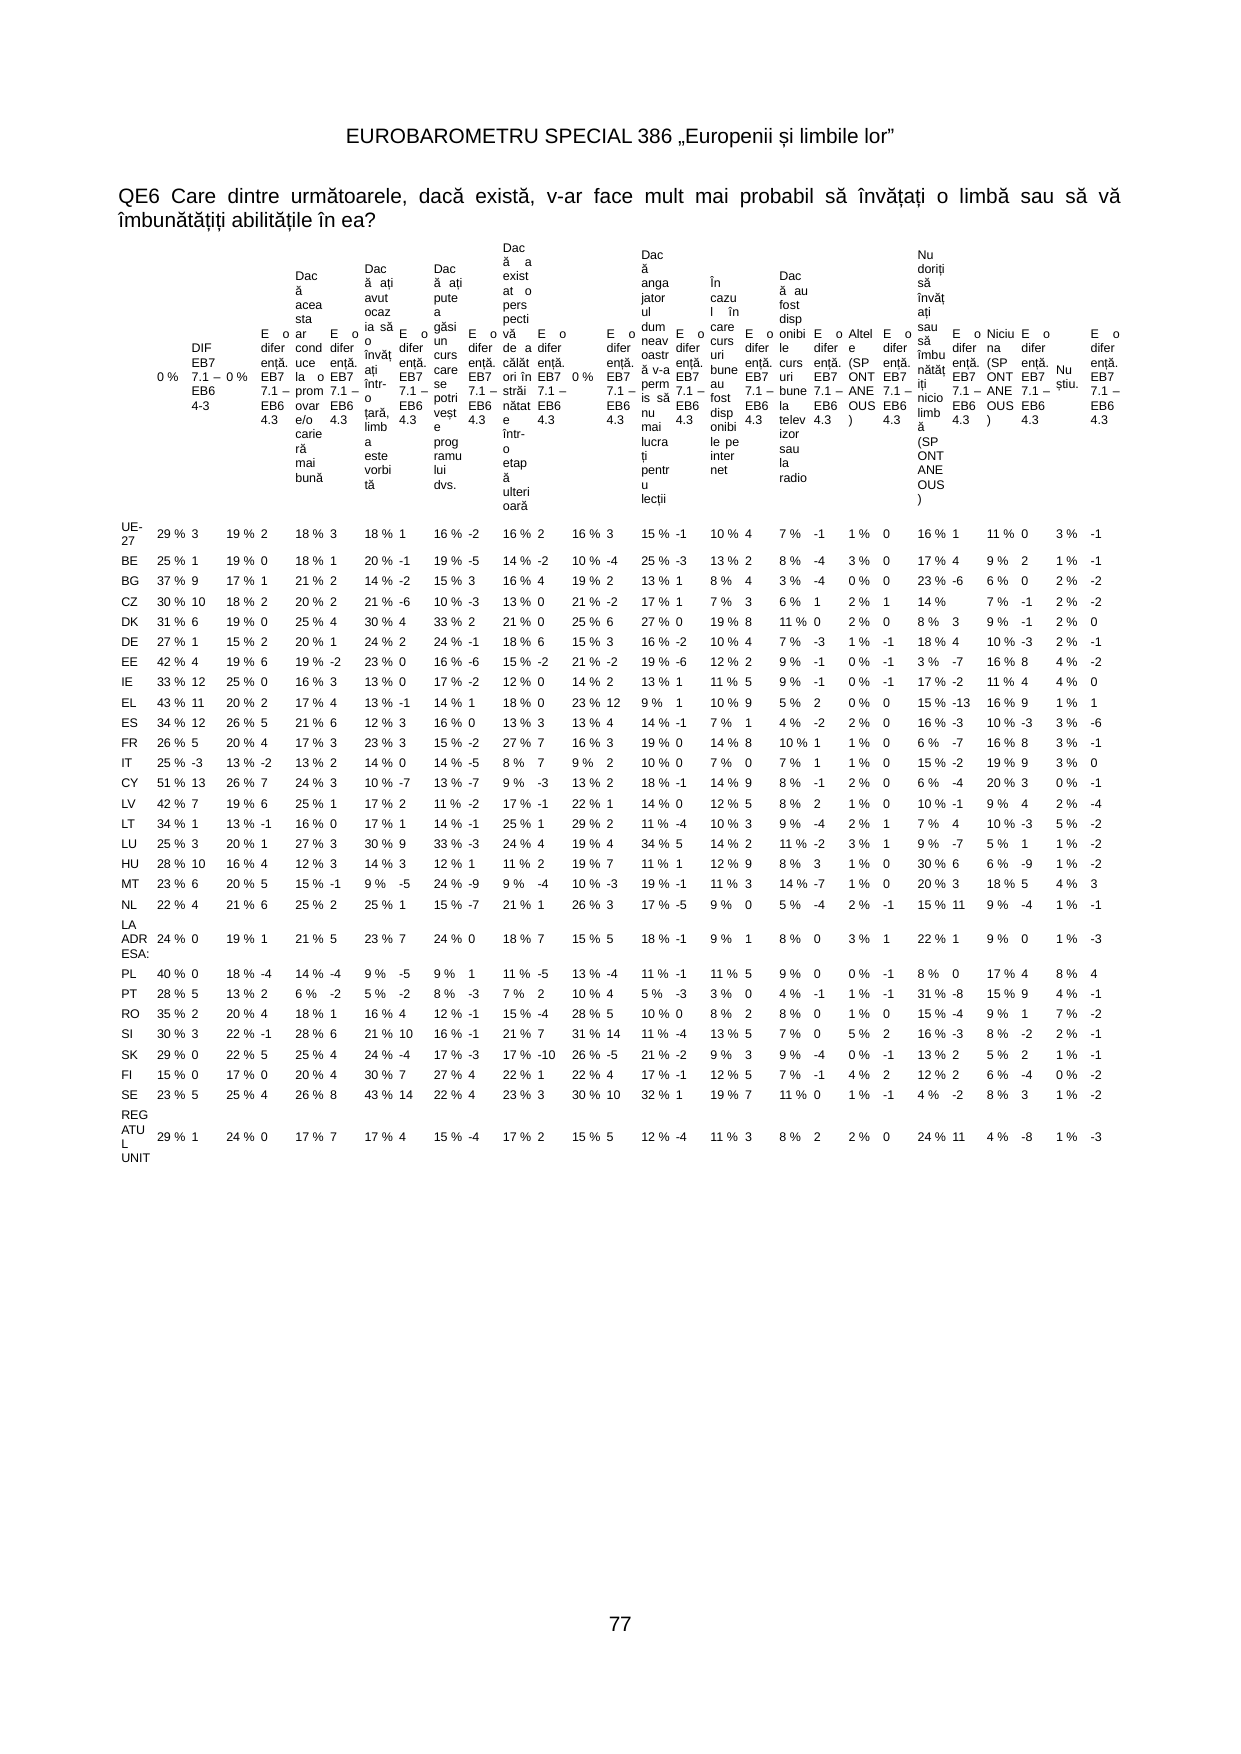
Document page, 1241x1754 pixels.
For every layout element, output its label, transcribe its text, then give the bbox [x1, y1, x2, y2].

table_cell —3 [1088, 915, 1122, 963]
table_cell 10 [396, 1024, 431, 1044]
table_cell 0 [1088, 753, 1122, 773]
table_cell 5 % [638, 984, 673, 1004]
table_cell 16 % [984, 652, 1018, 672]
table_cell 3 % [1053, 516, 1087, 551]
table_cell 3 [189, 516, 223, 551]
table_cell —3 [465, 984, 500, 1004]
table_cell 9 [742, 773, 776, 793]
table_cell 2 % [1053, 793, 1087, 813]
table_cell —7 [811, 874, 845, 894]
table_cell —1 [949, 793, 984, 813]
table_cell 25 % [154, 551, 188, 571]
table_cell 0 [742, 753, 776, 773]
table_cell 2 [396, 632, 431, 652]
table_cell ES [118, 713, 154, 733]
table_header E o diferență. EB77.1 – EB64.3 [327, 237, 361, 516]
table_cell 22 % [154, 894, 188, 914]
table_cell 37 % [154, 571, 188, 591]
table_cell 2 [327, 571, 361, 591]
table_cell 3 [1088, 874, 1122, 894]
table_cell —2 [1088, 1085, 1122, 1105]
table_cell 3 % [915, 652, 949, 672]
table_cell 14 % [707, 733, 742, 753]
table_cell 14 % [361, 571, 396, 591]
table_cell 13 % [569, 773, 603, 793]
table_cell 18 % [915, 632, 949, 652]
table_cell —1 [673, 1065, 707, 1085]
table_cell 4 [604, 984, 638, 1004]
table_cell 0 [880, 854, 914, 874]
table_cell 3 [396, 733, 431, 753]
table_cell 21 % [223, 894, 258, 914]
table_cell 23 % [361, 915, 396, 963]
table_cell —1 [673, 773, 707, 793]
table_cell —1 [1018, 591, 1053, 611]
table_cell —1 [1018, 611, 1053, 632]
table_cell 16 % [431, 1024, 465, 1044]
table_cell 29 % [154, 1105, 188, 1168]
table_cell 3 [327, 516, 361, 551]
table_cell 2 [327, 591, 361, 611]
table_cell 5 [604, 1004, 638, 1024]
table_cell 16 % [500, 516, 534, 551]
table_cell 12 % [707, 652, 742, 672]
table_cell 7 [534, 753, 569, 773]
table_cell —4 [673, 1024, 707, 1044]
table_cell 19 % [984, 753, 1018, 773]
table_cell 4 % [776, 984, 811, 1004]
table_cell —1 [880, 984, 914, 1004]
table_cell 1 % [845, 854, 880, 874]
table_cell 5 % [361, 984, 396, 1004]
table_header Dacă angajatorul dumneavoastră v-a permis să nu mai lucrați pentru lecții [638, 237, 673, 516]
table_cell 12 % [431, 1004, 465, 1024]
table_cell 11 % [431, 793, 465, 813]
table_cell —2 [465, 672, 500, 692]
table_cell 2 [465, 611, 500, 632]
table_cell 7 % [1053, 1004, 1087, 1024]
table_cell 4 [396, 1105, 431, 1168]
table_cell 12 [604, 692, 638, 712]
table_cell 0 [811, 915, 845, 963]
table_cell 0 [189, 964, 223, 984]
table_cell 28 % [292, 1024, 327, 1044]
table_cell 11 % [707, 672, 742, 692]
table_cell CZ [118, 591, 154, 611]
table_cell 0 [742, 894, 776, 914]
table_cell 4 [465, 1065, 500, 1085]
table_header [118, 237, 154, 516]
table_cell 34 % [154, 713, 188, 733]
table_cell 2 [258, 632, 292, 652]
table_cell 33 % [431, 611, 465, 632]
table_cell 22 % [569, 1065, 603, 1085]
table_cell 8 % [776, 551, 811, 571]
table_cell 13 % [361, 672, 396, 692]
table_cell 6 % [915, 773, 949, 793]
table_cell 20 % [361, 551, 396, 571]
table_cell FR [118, 733, 154, 753]
table_cell 4 % [845, 1065, 880, 1085]
table_cell —3 [465, 834, 500, 854]
table_cell 13 % [223, 814, 258, 834]
table_cell 1 % [1053, 894, 1087, 914]
table_cell —1 [673, 915, 707, 963]
table_cell —1 [1088, 773, 1122, 793]
table_cell 15 % [154, 1065, 188, 1085]
table_cell 3 [1018, 1085, 1053, 1105]
table_cell 9 % [984, 894, 1018, 914]
table_cell 1 % [845, 516, 880, 551]
table_cell 12 % [707, 1065, 742, 1085]
table_cell 9 % [984, 611, 1018, 632]
table_cell 28 % [569, 1004, 603, 1024]
table_cell 10 % [638, 1004, 673, 1024]
table_cell 18 % [223, 964, 258, 984]
table_cell —2 [1088, 814, 1122, 834]
table_cell 24 % [292, 773, 327, 793]
table_cell 6 [258, 652, 292, 672]
table_cell 11 % [776, 834, 811, 854]
table_header E o diferență. EB77.1 – EB64.3 [673, 237, 707, 516]
table_cell 17 % [915, 672, 949, 692]
table_cell 3 [742, 1105, 776, 1168]
table_cell —4 [811, 1044, 845, 1064]
table_cell 4 [949, 551, 984, 571]
table_cell SI [118, 1024, 154, 1044]
table_cell 22 % [431, 1085, 465, 1105]
table_cell 15 % [915, 894, 949, 914]
table_cell 0 [880, 733, 914, 753]
table_cell 17 % [361, 793, 396, 813]
table_cell PL [118, 964, 154, 984]
table_header Dacă ați avut ocazia să o învățați într-o țară, limba este vorbită [361, 237, 396, 516]
table_cell 15 % [915, 1004, 949, 1024]
table_cell 5 [604, 1105, 638, 1168]
table_cell 4 % [1053, 874, 1087, 894]
table_cell 1 [742, 713, 776, 733]
table_cell 7 [396, 915, 431, 963]
table_cell 3 [604, 894, 638, 914]
table_cell 10 % [707, 632, 742, 652]
table_cell 4 [396, 1004, 431, 1024]
table_cell 5 % [984, 1044, 1018, 1064]
table_cell 17 % [915, 551, 949, 571]
table_cell 0 [189, 1044, 223, 1064]
table_cell 2 [396, 793, 431, 813]
table_header E o diferență. EB77.1 – EB64.3 [880, 237, 914, 516]
table_cell LA ADRESA: [118, 915, 154, 963]
table_cell 1 [811, 591, 845, 611]
table_cell —3 [465, 1044, 500, 1064]
table_cell 6 [258, 793, 292, 813]
table_cell 12 [189, 713, 223, 733]
table_cell 11 % [500, 854, 534, 874]
table_cell 4 [1088, 964, 1122, 984]
table_cell 9 [742, 692, 776, 712]
table_cell 6 [327, 713, 361, 733]
table_cell —7 [949, 652, 984, 672]
table_cell —2 [811, 834, 845, 854]
table_cell 1 % [1053, 692, 1087, 712]
table_cell 21 % [500, 1024, 534, 1044]
table_cell 6 % [292, 984, 327, 1004]
table_cell IT [118, 753, 154, 773]
table_cell 25 % [569, 611, 603, 632]
table_cell 0 [880, 874, 914, 894]
table_cell 16 % [569, 516, 603, 551]
table_cell 4 [189, 894, 223, 914]
table_cell 18 % [292, 551, 327, 571]
table_cell 16 % [984, 692, 1018, 712]
table_cell 9 % [984, 1004, 1018, 1024]
table_cell 24 % [223, 1105, 258, 1168]
table_cell 5 [189, 733, 223, 753]
table_cell 3 % [845, 915, 880, 963]
table_cell 34 % [638, 834, 673, 854]
table_cell 4 [327, 1044, 361, 1064]
table_cell 2 [189, 1004, 223, 1024]
table_cell 8 % [984, 1085, 1018, 1105]
table_cell 5 % [776, 692, 811, 712]
table_cell 16 % [431, 652, 465, 672]
table_cell 30 % [361, 1065, 396, 1085]
table_cell 10 % [569, 984, 603, 1004]
table_cell 9 [1018, 692, 1053, 712]
table_cell 21 % [569, 591, 603, 611]
table_cell 10 % [707, 516, 742, 551]
table_cell 1 [673, 692, 707, 712]
table_cell 9 % [776, 814, 811, 834]
table_cell —3 [673, 551, 707, 571]
table_cell 9 % [776, 1044, 811, 1064]
table_cell 12 % [638, 1105, 673, 1168]
table_cell 18 % [292, 1004, 327, 1024]
table_cell —1 [673, 713, 707, 733]
table_cell —1 [811, 773, 845, 793]
table_cell 8 [742, 611, 776, 632]
table_cell 9 % [776, 652, 811, 672]
table_cell 19 % [707, 1085, 742, 1105]
table_cell 42 % [154, 652, 188, 672]
table_cell 15 % [292, 874, 327, 894]
table_cell 1 [327, 551, 361, 571]
table_cell 7 [742, 1085, 776, 1105]
table_cell 18 % [361, 516, 396, 551]
table_cell —7 [465, 773, 500, 793]
table_cell 9 % [984, 793, 1018, 813]
table_header E o diferență. EB77.1 – EB64.3 [258, 237, 292, 516]
table_cell —4 [604, 964, 638, 984]
table_header Niciuna (SPONTANEOUS) [984, 237, 1018, 516]
table_cell 11 % [776, 1085, 811, 1105]
table_cell 25 % [500, 814, 534, 834]
table_cell 15 % [431, 571, 465, 591]
table_cell 51 % [154, 773, 188, 793]
table_cell 0 [189, 1065, 223, 1085]
table_cell 28 % [154, 854, 188, 874]
table_cell 3 [742, 591, 776, 611]
table_cell 23 % [154, 874, 188, 894]
table_cell 22 % [223, 1024, 258, 1044]
table_cell 1 [258, 915, 292, 963]
table_cell FI [118, 1065, 154, 1085]
table_cell 17 % [984, 964, 1018, 984]
table_cell 0 [1018, 516, 1053, 551]
table_cell 12 % [431, 854, 465, 874]
table_cell 4 [534, 834, 569, 854]
table_cell 6 % [915, 733, 949, 753]
table_cell —2 [534, 551, 569, 571]
table_cell 8 % [915, 611, 949, 632]
table_cell 0 [673, 1004, 707, 1024]
table_cell 20 % [915, 874, 949, 894]
table_cell 0 [534, 611, 569, 632]
table_cell 20 % [292, 1065, 327, 1085]
table_cell —1 [258, 1024, 292, 1044]
table_cell 4 % [1053, 984, 1087, 1004]
table_header E o diferență. EB77.1 – EB64.3 [811, 237, 845, 516]
table_cell 1 [880, 814, 914, 834]
table_cell —4 [258, 964, 292, 984]
table_cell 9 % [431, 964, 465, 984]
table_cell 5 [742, 1024, 776, 1044]
table_cell —2 [604, 652, 638, 672]
table_cell —1 [880, 672, 914, 692]
table_cell CY [118, 773, 154, 793]
table_cell 20 % [223, 1004, 258, 1024]
table_cell 15 % [569, 915, 603, 963]
table_cell 2 % [845, 591, 880, 611]
table_cell 9 [742, 854, 776, 874]
table_cell —4 [811, 551, 845, 571]
table_cell —6 [396, 591, 431, 611]
table_cell 17 % [431, 672, 465, 692]
table_cell 31 % [154, 611, 188, 632]
table_cell 8 % [776, 854, 811, 874]
table_cell 24 % [431, 632, 465, 652]
table_cell 22 % [915, 915, 949, 963]
table_cell IE [118, 672, 154, 692]
table_cell 16 % [292, 814, 327, 834]
table_cell 16 % [984, 733, 1018, 753]
table_cell 8 % [984, 1024, 1018, 1044]
table_cell 3 % [1053, 713, 1087, 733]
table_cell —1 [1088, 632, 1122, 652]
table_cell 6 [258, 894, 292, 914]
table_cell 2 % [845, 611, 880, 632]
table_cell 0 [880, 1004, 914, 1024]
table_cell LT [118, 814, 154, 834]
table_cell 22 % [500, 1065, 534, 1085]
table_cell 0 [880, 713, 914, 733]
table_cell —1 [673, 516, 707, 551]
table_cell 7 % [707, 753, 742, 773]
table_cell 10 % [984, 713, 1018, 733]
table_cell —2 [327, 652, 361, 672]
table_cell 7 % [776, 516, 811, 551]
table_cell 2 % [1053, 611, 1087, 632]
table_cell 9 % [776, 672, 811, 692]
table_cell —2 [396, 984, 431, 1004]
table_cell 18 % [500, 632, 534, 652]
table_cell 24 % [431, 874, 465, 894]
table_cell 4 % [1053, 652, 1087, 672]
table_cell 1 [189, 1105, 223, 1168]
table_cell 0 [880, 753, 914, 773]
table_cell —1 [673, 874, 707, 894]
table_cell —2 [949, 1085, 984, 1105]
table_cell —8 [949, 984, 984, 1004]
table_cell 8 [1018, 652, 1053, 672]
table_cell 29 % [154, 1044, 188, 1064]
table_cell 0 [258, 1065, 292, 1085]
table_cell 26 % [223, 713, 258, 733]
table_cell 18 % [223, 591, 258, 611]
table_cell 18 % [500, 915, 534, 963]
table_cell 2 [534, 854, 569, 874]
table_cell 5 % [776, 894, 811, 914]
table_cell 1 [811, 733, 845, 753]
table_cell 1 [465, 964, 500, 984]
table_cell HU [118, 854, 154, 874]
table_header E o diferență. EB77.1 – EB64.3 [534, 237, 569, 516]
table_cell 6 [189, 874, 223, 894]
table_cell 26 % [223, 773, 258, 793]
table_cell 0 [880, 1105, 914, 1168]
table_cell 2 % [1053, 632, 1087, 652]
table_cell 15 % [431, 1105, 465, 1168]
table_cell 2 [880, 1065, 914, 1085]
table_cell 0 [465, 713, 500, 733]
table_cell 0 [465, 915, 500, 963]
table_cell —4 [949, 1004, 984, 1024]
table_cell 13 % [915, 1044, 949, 1064]
table_cell 1 [189, 632, 223, 652]
table_cell 9 % [707, 1044, 742, 1064]
table_cell 0 [258, 672, 292, 692]
table_cell 26 % [569, 1044, 603, 1064]
table_cell 4 [604, 1065, 638, 1085]
table_cell —1 [327, 874, 361, 894]
table_cell 10 % [984, 814, 1018, 834]
table_cell 2 [742, 1004, 776, 1024]
table_cell 0 [673, 793, 707, 813]
table_cell 4 % [984, 1105, 1018, 1168]
table_cell 7 [327, 1105, 361, 1168]
table_cell 12 % [707, 854, 742, 874]
table_cell 23 % [361, 652, 396, 672]
table_cell —5 [534, 964, 569, 984]
table_cell —1 [258, 814, 292, 834]
table_cell 19 % [223, 915, 258, 963]
table_cell 15 % [569, 632, 603, 652]
table_cell 7 [534, 733, 569, 753]
table_cell 2 [258, 984, 292, 1004]
table_cell 1 % [845, 984, 880, 1004]
table_cell 0 [880, 571, 914, 591]
table_cell 6 [327, 1024, 361, 1044]
table_cell 4 [1018, 793, 1053, 813]
table_cell 4 [465, 1085, 500, 1105]
table_cell 0 % [845, 1044, 880, 1064]
table_header E o diferență. EB77.1 – EB64.3 [1018, 237, 1053, 516]
table_cell —3 [1088, 1105, 1122, 1168]
table_cell 0 [327, 814, 361, 834]
table_cell 13 % [361, 692, 396, 712]
table_cell 5 % [1053, 814, 1087, 834]
table_cell 15 % [638, 516, 673, 551]
table_cell 33 % [154, 672, 188, 692]
table_cell 24 % [154, 915, 188, 963]
table_cell —7 [949, 834, 984, 854]
table_cell 16 % [915, 713, 949, 733]
table_cell 7 % [776, 1065, 811, 1085]
table_cell 7 % [984, 591, 1018, 611]
table_cell 4 [258, 854, 292, 874]
table_cell 20 % [984, 773, 1018, 793]
table_header E o diferență. EB77.1 – EB64.3 [949, 237, 984, 516]
table_cell 7 [534, 1024, 569, 1044]
table_cell 14 [604, 1024, 638, 1044]
table_cell —1 [1088, 1024, 1122, 1044]
table_cell 16 % [223, 854, 258, 874]
table_cell 13 [189, 773, 223, 793]
table_cell 24 % [361, 632, 396, 652]
table_cell 3 [604, 733, 638, 753]
table_cell —3 [1018, 713, 1053, 733]
table_cell 25 % [223, 672, 258, 692]
table_cell 18 % [638, 915, 673, 963]
table_cell 7 [396, 1065, 431, 1085]
table_cell 19 % [223, 611, 258, 632]
table_cell 2 [811, 692, 845, 712]
table_cell —5 [465, 551, 500, 571]
table_cell 3 [1018, 773, 1053, 793]
table_cell MT [118, 874, 154, 894]
table_cell 13 % [707, 551, 742, 571]
table_cell 1 [880, 591, 914, 611]
table_cell 2 [949, 1065, 984, 1085]
table_cell NL [118, 894, 154, 914]
table_cell 9 % [915, 834, 949, 854]
table_cell 10 % [707, 692, 742, 712]
table_cell 15 % [500, 1004, 534, 1024]
table_cell 0 [534, 672, 569, 692]
table_cell 9 [1018, 984, 1053, 1004]
table_cell 3 [534, 1085, 569, 1105]
table_cell 25 % [292, 611, 327, 632]
table_cell 19 % [292, 652, 327, 672]
table_cell 13 % [569, 964, 603, 984]
table_cell 0 [949, 964, 984, 984]
table_cell 1 % [1053, 1044, 1087, 1064]
table_cell 7 % [776, 1024, 811, 1044]
table_cell 18 % [984, 874, 1018, 894]
table_cell 8 % [776, 1105, 811, 1168]
table_cell 2 [327, 894, 361, 914]
table_cell 8 % [707, 1004, 742, 1024]
table_cell —1 [1088, 1044, 1122, 1064]
table_cell —1 [1088, 984, 1122, 1004]
table_cell 31 % [915, 984, 949, 1004]
table_cell 1 [327, 632, 361, 652]
table_cell 27 % [500, 733, 534, 753]
table_cell —5 [465, 753, 500, 773]
table_cell 7 [534, 915, 569, 963]
table_cell 14 % [431, 753, 465, 773]
table_cell 26 % [154, 733, 188, 753]
table_cell 11 [949, 1105, 984, 1168]
table_cell 5 [604, 915, 638, 963]
table_cell 5 [258, 874, 292, 894]
table_cell 30 % [154, 1024, 188, 1044]
table_cell 3 [465, 571, 500, 591]
table_cell 13 % [569, 713, 603, 733]
table_cell —4 [465, 1105, 500, 1168]
table_cell —10 [534, 1044, 569, 1064]
table_cell 1 % [845, 1085, 880, 1105]
table_cell 0 % [1053, 1065, 1087, 1085]
table_cell 20 % [223, 834, 258, 854]
table_cell 17 % [223, 1065, 258, 1085]
table_cell 17 % [292, 1105, 327, 1168]
table_cell —2 [673, 1044, 707, 1064]
table_cell 1 [396, 894, 431, 914]
table_cell 2 [604, 773, 638, 793]
table_cell 10 % [569, 874, 603, 894]
table_cell 0 [258, 611, 292, 632]
table_cell 4 [327, 611, 361, 632]
table_header E o diferență. EB77.1 – EB64.3 [465, 237, 500, 516]
table_cell —1 [673, 964, 707, 984]
table_cell —5 [673, 894, 707, 914]
table_cell —3 [534, 773, 569, 793]
table_cell EE [118, 652, 154, 672]
table_cell 10 % [915, 793, 949, 813]
table_cell 20 % [223, 733, 258, 753]
table_cell 1 [465, 854, 500, 874]
table_cell 5 % [845, 1024, 880, 1044]
table_cell 19 % [638, 874, 673, 894]
table_cell 1 [880, 915, 914, 963]
table_cell 29 % [569, 814, 603, 834]
table_cell 2 [949, 1044, 984, 1064]
table_cell 7 % [707, 713, 742, 733]
table_cell 10 % [638, 753, 673, 773]
table_cell 5 [189, 1085, 223, 1105]
table_cell 1 [258, 834, 292, 854]
table_cell 3 [327, 733, 361, 753]
table_cell 21 % [361, 591, 396, 611]
table_cell —1 [811, 672, 845, 692]
table_cell —2 [534, 652, 569, 672]
table_cell 8 % [1053, 964, 1087, 984]
table_cell —1 [880, 894, 914, 914]
table_cell 7 [258, 773, 292, 793]
table_cell 1 % [1053, 834, 1087, 854]
table_cell 11 % [707, 1105, 742, 1168]
table_cell 26 % [569, 894, 603, 914]
table_cell 11 % [707, 874, 742, 894]
table_cell 17 % [361, 1105, 396, 1168]
table_cell 10 % [707, 814, 742, 834]
table_cell 5 [258, 1044, 292, 1064]
table_cell 3 [327, 854, 361, 874]
table_cell 19 % [569, 834, 603, 854]
table_cell 4 [1018, 672, 1053, 692]
table_cell 26 % [292, 1085, 327, 1105]
table_cell —3 [949, 1024, 984, 1044]
table_cell 1 [465, 692, 500, 712]
table_cell 1 [258, 571, 292, 591]
table_cell SE [118, 1085, 154, 1105]
table_cell UE-27 [118, 516, 154, 551]
table_cell 8 [327, 1085, 361, 1105]
table_header 0 % [223, 237, 258, 516]
table_cell 4 [534, 571, 569, 591]
table_header 0 % [569, 237, 603, 516]
table_cell 1 [949, 915, 984, 963]
table_cell 0 [880, 692, 914, 712]
table_cell 1 [673, 571, 707, 591]
table_cell 0 [742, 984, 776, 1004]
table_cell 24 % [500, 834, 534, 854]
table_cell 1 % [1053, 915, 1087, 963]
table_cell 20 % [223, 874, 258, 894]
table_cell 1 [534, 894, 569, 914]
table_cell 7 % [776, 753, 811, 773]
table_cell 32 % [638, 1085, 673, 1105]
table_cell [949, 591, 984, 611]
table_cell 11 [189, 692, 223, 712]
table_cell 14 % [431, 814, 465, 834]
table_cell 0 [673, 611, 707, 632]
table_cell 9 % [500, 874, 534, 894]
table_cell 1 [880, 834, 914, 854]
table_cell 1 [604, 793, 638, 813]
table_cell RO [118, 1004, 154, 1024]
table_cell 4 [327, 692, 361, 712]
table_cell 11 % [707, 964, 742, 984]
table_cell —4 [673, 814, 707, 834]
table_cell 2 [742, 652, 776, 672]
table_cell 8 % [707, 571, 742, 591]
table_cell 14 % [500, 551, 534, 571]
table_cell 0 [811, 964, 845, 984]
table_cell 21 % [500, 894, 534, 914]
table_cell 5 % [984, 834, 1018, 854]
table_cell 1 [673, 1085, 707, 1105]
table_cell 0 [673, 753, 707, 773]
table_cell 25 % [292, 894, 327, 914]
table_cell 21 % [569, 652, 603, 672]
table_cell —4 [1018, 894, 1053, 914]
table_cell 19 % [707, 611, 742, 632]
table_cell 14 % [638, 793, 673, 813]
table_cell —1 [465, 632, 500, 652]
table_cell 4 % [915, 1085, 949, 1105]
table_cell 3 % [845, 551, 880, 571]
table_cell 25 % [292, 1044, 327, 1064]
table_cell 2 % [1053, 591, 1087, 611]
table_cell 5 [742, 793, 776, 813]
table_cell 15 % [431, 733, 465, 753]
table_cell 2 [258, 692, 292, 712]
table_cell 10 % [569, 551, 603, 571]
table_cell 14 % [707, 834, 742, 854]
table_cell 14 % [915, 591, 949, 611]
table_cell 0 [396, 753, 431, 773]
table_cell —6 [673, 652, 707, 672]
table_cell 6 % [776, 591, 811, 611]
table_cell 14 % [707, 773, 742, 793]
table_cell 15 % [500, 652, 534, 672]
table_cell 3 [327, 773, 361, 793]
table_cell 10 % [984, 632, 1018, 652]
table_cell 1 [396, 516, 431, 551]
table_cell 9 % [707, 894, 742, 914]
table_cell 3 [604, 516, 638, 551]
table_cell —4 [604, 551, 638, 571]
table_cell 1 [327, 793, 361, 813]
table_cell —4 [396, 1044, 431, 1064]
table_cell 21 % [361, 1024, 396, 1044]
table_cell 4 % [1053, 672, 1087, 692]
table_cell —2 [949, 672, 984, 692]
table_cell 2 % [845, 713, 880, 733]
table_cell 1 [949, 516, 984, 551]
table_cell 1 [396, 814, 431, 834]
table_cell 1 [811, 753, 845, 773]
table_cell —1 [880, 1044, 914, 1064]
table_cell 9 [1018, 753, 1053, 773]
table_cell 0 [880, 773, 914, 793]
table_cell 23 % [154, 1085, 188, 1105]
table_cell 0 [811, 1085, 845, 1105]
table_cell 0 [1018, 915, 1053, 963]
table_cell 21 % [292, 571, 327, 591]
table_cell 1 % [1053, 551, 1087, 571]
table_cell —4 [1088, 793, 1122, 813]
table_cell 0 % [845, 964, 880, 984]
table_cell 2 [1018, 1044, 1053, 1064]
table_cell 17 % [638, 591, 673, 611]
table_cell 1 % [1053, 1085, 1087, 1105]
table_cell 5 [258, 713, 292, 733]
table_cell 13 % [223, 984, 258, 1004]
table_cell 11 % [638, 964, 673, 984]
table_cell 5 [189, 984, 223, 1004]
table_cell 18 % [292, 516, 327, 551]
table_cell 17 % [292, 692, 327, 712]
table_cell —2 [1018, 1024, 1053, 1044]
table_cell —1 [880, 632, 914, 652]
table_cell —1 [1088, 516, 1122, 551]
table_cell 2 [258, 591, 292, 611]
table_cell 13 % [638, 672, 673, 692]
table_cell 6 [604, 611, 638, 632]
table_cell 13 % [431, 773, 465, 793]
table_cell —2 [673, 632, 707, 652]
table_cell 16 % [915, 516, 949, 551]
table_cell 16 % [431, 713, 465, 733]
table_cell 13 % [707, 1024, 742, 1044]
table_cell 30 % [361, 834, 396, 854]
table_cell 0 [811, 1004, 845, 1024]
table_cell 9 [189, 571, 223, 591]
table_cell 17 % [638, 1065, 673, 1085]
table_cell 11 [949, 894, 984, 914]
table_cell 5 [742, 964, 776, 984]
table_cell 9 % [361, 874, 396, 894]
table_cell 18 % [638, 773, 673, 793]
table_header E o diferență. EB77.1 – EB64.3 [742, 237, 776, 516]
table_cell 14 % [431, 692, 465, 712]
table_cell 11 % [638, 1024, 673, 1044]
table_cell 8 [1018, 733, 1053, 753]
table_cell 24 % [915, 1105, 949, 1168]
table_cell 4 [949, 632, 984, 652]
table_cell 2 [811, 793, 845, 813]
table_cell 30 % [915, 854, 949, 874]
table_cell 0 [1088, 672, 1122, 692]
table_cell 14 % [292, 964, 327, 984]
table_cell —5 [396, 874, 431, 894]
table_cell —7 [396, 773, 431, 793]
table_cell —1 [396, 551, 431, 571]
table_cell 19 % [569, 854, 603, 874]
table_cell 10 % [776, 733, 811, 753]
table_header E o diferență. EB77.1 – EB64.3 [1088, 237, 1122, 516]
table_cell 1 % [845, 793, 880, 813]
table_cell 2 % [845, 1105, 880, 1168]
table_cell 30 % [154, 591, 188, 611]
table_cell 0 [811, 1024, 845, 1044]
table_cell 6 % [984, 854, 1018, 874]
table_cell 9 % [707, 915, 742, 963]
table_cell 30 % [361, 611, 396, 632]
table_cell —2 [1088, 1004, 1122, 1024]
table_cell —3 [811, 632, 845, 652]
table_cell 1 [1018, 1004, 1053, 1024]
table_cell —9 [1018, 854, 1053, 874]
table_cell 4 [742, 516, 776, 551]
table_cell 2 [534, 516, 569, 551]
table_cell 4 [327, 1065, 361, 1085]
table_cell 2 [1018, 551, 1053, 571]
table_header DIF EB77.1 – EB64-3 [189, 237, 223, 516]
table_cell 16 % [431, 516, 465, 551]
table_cell 16 % [361, 1004, 396, 1024]
table_cell 0 [880, 793, 914, 813]
table_cell 2 % [1053, 571, 1087, 591]
table_cell 0 [396, 652, 431, 672]
table_cell 16 % [915, 1024, 949, 1044]
table_cell —4 [534, 1004, 569, 1024]
table_cell —3 [1018, 814, 1053, 834]
table_cell 15 % [984, 984, 1018, 1004]
table_cell —4 [949, 773, 984, 793]
table_header E o diferență. EB77.1 – EB64.3 [396, 237, 431, 516]
table_cell 17 % [638, 894, 673, 914]
table_cell 15 % [223, 632, 258, 652]
table_cell 16 % [500, 571, 534, 591]
table_cell 33 % [431, 834, 465, 854]
table_cell 15 % [915, 692, 949, 712]
table_cell 13 % [500, 591, 534, 611]
table_cell —2 [465, 516, 500, 551]
table_cell 25 % [223, 1085, 258, 1105]
table_cell 0 % [845, 692, 880, 712]
table_cell 2 [604, 814, 638, 834]
table_cell 0 [811, 611, 845, 632]
table_cell 1 [742, 915, 776, 963]
table_cell 17 % [500, 1044, 534, 1064]
table_cell 22 % [569, 793, 603, 813]
table_cell 15 % [915, 753, 949, 773]
table_cell —1 [811, 652, 845, 672]
table_cell 3 [949, 874, 984, 894]
table_cell 23 % [500, 1085, 534, 1105]
table_cell 4 [258, 1004, 292, 1024]
table_cell 0 [534, 692, 569, 712]
table_cell 1 [534, 1065, 569, 1085]
table_cell 4 [604, 834, 638, 854]
table_cell 3 % [1053, 753, 1087, 773]
table_cell 7 % [915, 814, 949, 834]
table_cell 16 % [292, 672, 327, 692]
table_cell 43 % [361, 1085, 396, 1105]
table_cell 1 % [845, 753, 880, 773]
table_cell 8 % [915, 964, 949, 984]
table_cell —1 [880, 964, 914, 984]
table_cell 1 % [1053, 854, 1087, 874]
table_cell EL [118, 692, 154, 712]
table_cell 11 % [638, 814, 673, 834]
table_cell 20 % [292, 632, 327, 652]
table_cell —1 [880, 652, 914, 672]
table_cell 21 % [292, 713, 327, 733]
table_cell 3 % [776, 571, 811, 591]
table_cell 10 [189, 854, 223, 874]
table_cell 12 % [361, 713, 396, 733]
table_cell —6 [465, 652, 500, 672]
table_cell 4 [258, 733, 292, 753]
table_cell 3 [189, 1024, 223, 1044]
table_cell 34 % [154, 814, 188, 834]
table_cell 9 % [776, 964, 811, 984]
table_cell 1 % [845, 632, 880, 652]
table_cell 29 % [154, 516, 188, 551]
table_cell 10 [189, 591, 223, 611]
table_cell 1 [1018, 834, 1053, 854]
table_cell 6 % [984, 1065, 1018, 1085]
table_cell 27 % [431, 1065, 465, 1085]
table_cell 7 % [500, 984, 534, 1004]
table_cell REGATUL UNIT [118, 1105, 154, 1168]
table_cell 2 [604, 753, 638, 773]
table_cell 1 % [845, 1004, 880, 1024]
table_cell 35 % [154, 1004, 188, 1024]
table_header Dacă au fost disponibile cursuri bune la televizor sau la radio [776, 237, 811, 516]
table_cell 5 [327, 915, 361, 963]
table_cell 2 [534, 1105, 569, 1168]
table_cell 1 [673, 854, 707, 874]
table_cell 43 % [154, 692, 188, 712]
table_cell 10 % [361, 773, 396, 793]
table_cell 18 % [500, 692, 534, 712]
table_cell SK [118, 1044, 154, 1064]
table_cell 14 % [361, 753, 396, 773]
table_cell 16 % [569, 733, 603, 753]
table_cell 1 [1088, 692, 1122, 712]
table_cell LV [118, 793, 154, 813]
table_cell 4 [396, 611, 431, 632]
table_cell 7 [604, 854, 638, 874]
table_cell 13 % [638, 571, 673, 591]
table_cell —4 [673, 1105, 707, 1168]
table_cell 4 [742, 632, 776, 652]
table_cell 2 [880, 1024, 914, 1044]
table_cell 4 [1018, 964, 1053, 984]
table_cell 17 % [500, 793, 534, 813]
table_cell 2 [258, 516, 292, 551]
table_cell 27 % [638, 611, 673, 632]
table_cell 10 % [431, 591, 465, 611]
table_cell —3 [189, 753, 223, 773]
table_cell 8 % [776, 915, 811, 963]
table_cell 27 % [292, 834, 327, 854]
table_cell —2 [258, 753, 292, 773]
table_cell 0 [189, 915, 223, 963]
table_cell 3 [396, 854, 431, 874]
table_cell 3 % [845, 834, 880, 854]
table_cell DE [118, 632, 154, 652]
table_cell 8 [742, 733, 776, 753]
table_cell —2 [1088, 652, 1122, 672]
table_cell 4 [189, 652, 223, 672]
table_cell —1 [811, 984, 845, 1004]
table_cell 25 % [154, 753, 188, 773]
table_cell —3 [949, 713, 984, 733]
table_cell 6 [534, 632, 569, 652]
table_cell —2 [949, 753, 984, 773]
table_header Nu știu. [1053, 237, 1087, 516]
table_cell 17 % [292, 733, 327, 753]
table_cell 11 % [776, 611, 811, 632]
table_cell 1 [673, 672, 707, 692]
table_cell —1 [1088, 733, 1122, 753]
table_cell 14 % [638, 713, 673, 733]
table_cell 10 [604, 1085, 638, 1105]
table_cell 22 % [223, 1044, 258, 1064]
table_cell 19 % [569, 571, 603, 591]
table_cell 12 % [915, 1065, 949, 1085]
table_cell 17 % [361, 814, 396, 834]
table_cell 0 [880, 611, 914, 632]
table_cell 4 [258, 1085, 292, 1105]
table_cell 2 [534, 984, 569, 1004]
table_cell 19 % [223, 793, 258, 813]
table_cell 4 [949, 814, 984, 834]
table_cell 9 [396, 834, 431, 854]
table_cell 5 [742, 672, 776, 692]
table_cell 8 % [431, 984, 465, 1004]
table_cell —1 [1088, 551, 1122, 571]
table_cell —2 [396, 571, 431, 591]
table_cell 2 [742, 834, 776, 854]
table_cell 3 [396, 713, 431, 733]
table_cell 17 % [431, 1044, 465, 1064]
table_cell 0 [880, 551, 914, 571]
table_cell 0 [258, 1105, 292, 1168]
table_cell 0 [1088, 611, 1122, 632]
table_cell 2 % [845, 814, 880, 834]
table_cell 24 % [361, 1044, 396, 1064]
table_cell 3 [811, 854, 845, 874]
table_cell 23 % [569, 692, 603, 712]
table_cell —1 [465, 1024, 500, 1044]
table_cell 6 [949, 854, 984, 874]
table_cell 0 % [845, 672, 880, 692]
table_cell 5 [673, 834, 707, 854]
table_cell 30 % [569, 1085, 603, 1105]
table_cell 13 % [223, 753, 258, 773]
table_cell 15 % [569, 1105, 603, 1168]
table_cell 14 % [569, 672, 603, 692]
table_cell —1 [811, 516, 845, 551]
table_cell 19 % [638, 733, 673, 753]
table_header Dacă aceasta ar conduce la o promovare/o carieră mai bună [292, 237, 327, 516]
table_cell 8 % [776, 1004, 811, 1024]
table_cell 3 [742, 814, 776, 834]
table_cell 17 % [223, 571, 258, 591]
table_cell 2 [327, 753, 361, 773]
table_cell 3 [604, 632, 638, 652]
table_cell 12 % [707, 793, 742, 813]
table_header 0 % [154, 237, 188, 516]
table_cell 25 % [361, 894, 396, 914]
table_cell 7 [189, 793, 223, 813]
table_cell —4 [811, 571, 845, 591]
table_cell —4 [327, 964, 361, 984]
table_cell 2 % [1053, 1024, 1087, 1044]
table_cell —2 [604, 591, 638, 611]
table_cell 3 [189, 834, 223, 854]
table_cell 4 [604, 713, 638, 733]
table_cell —2 [811, 713, 845, 733]
table_cell 11 % [984, 672, 1018, 692]
table_cell 23 % [915, 571, 949, 591]
table_cell 1 % [845, 733, 880, 753]
table_cell 0 [1018, 571, 1053, 591]
table_cell —5 [604, 1044, 638, 1064]
table_cell —1 [880, 1085, 914, 1105]
table_cell 2 [604, 571, 638, 591]
table_cell 0 % [845, 571, 880, 591]
table_cell 12 % [292, 854, 327, 874]
table_cell —2 [465, 733, 500, 753]
table_cell 19 % [223, 551, 258, 571]
table_cell 9 % [984, 551, 1018, 571]
table_cell —2 [1088, 571, 1122, 591]
table_cell —6 [949, 571, 984, 591]
table_cell 7 % [776, 632, 811, 652]
table_cell 11 % [984, 516, 1018, 551]
table_cell BE [118, 551, 154, 571]
table_cell 1 % [845, 874, 880, 894]
table_cell DK [118, 611, 154, 632]
table_header Altele (SPONTANEOUS) [845, 237, 880, 516]
table_cell —2 [1088, 834, 1122, 854]
table_cell 12 [189, 672, 223, 692]
table_cell 8 % [776, 773, 811, 793]
table_cell 9 % [569, 753, 603, 773]
table_cell 1 [189, 814, 223, 834]
table_cell 25 % [154, 834, 188, 854]
table_cell 2 % [845, 894, 880, 914]
table_cell 40 % [154, 964, 188, 984]
table_cell 9 % [361, 964, 396, 984]
table_cell —4 [811, 894, 845, 914]
table_cell 2 [742, 551, 776, 571]
table_cell —3 [1018, 632, 1053, 652]
table_cell 19 % [431, 551, 465, 571]
table_cell —7 [465, 894, 500, 914]
table_cell 21 % [638, 1044, 673, 1064]
table_cell —1 [465, 1004, 500, 1024]
table_header Dacă a existat o perspectivă de a călători în străinătate într-o etapă ulterioară [500, 237, 534, 516]
table_cell 14 % [776, 874, 811, 894]
table_cell 25 % [292, 793, 327, 813]
table_cell 27 % [154, 632, 188, 652]
table_cell 1 [673, 591, 707, 611]
table_cell —3 [465, 591, 500, 611]
table_cell 3 [327, 834, 361, 854]
table_cell —4 [534, 874, 569, 894]
table_cell 15 % [431, 894, 465, 914]
table_cell 21 % [500, 611, 534, 632]
table_cell —2 [465, 793, 500, 813]
table_cell 13 % [500, 713, 534, 733]
table_cell 9 % [500, 773, 534, 793]
table_cell 3 [742, 874, 776, 894]
table_header E o diferență. EB77.1 – EB64.3 [604, 237, 638, 516]
table_cell —8 [1018, 1105, 1053, 1168]
table_cell —9 [465, 874, 500, 894]
table_cell 11 % [638, 854, 673, 874]
table_cell 8 % [500, 753, 534, 773]
table_cell —2 [1088, 1065, 1122, 1085]
table_cell 7 % [707, 591, 742, 611]
table_cell —1 [465, 814, 500, 834]
table_cell 0 % [845, 652, 880, 672]
table_cell 0 [258, 551, 292, 571]
table_cell —1 [534, 793, 569, 813]
table_cell 2 [811, 1105, 845, 1168]
table_cell 31 % [569, 1024, 603, 1044]
table_cell —6 [1088, 713, 1122, 733]
table_cell 20 % [292, 591, 327, 611]
table_cell 3 % [1053, 733, 1087, 753]
table_cell —3 [673, 984, 707, 1004]
table_cell 1 % [1053, 1105, 1087, 1168]
table_cell 11 % [500, 964, 534, 984]
text QE6 Care dintre următoarele, dacă există, v-ar face mult mai probabil să învățați o limbă sau să vă îmbunătățiți abilitățile în ea? [118, 183, 1122, 231]
table_cell 20 % [223, 692, 258, 712]
table_cell 14 [396, 1085, 431, 1105]
table_cell 2 [604, 672, 638, 692]
table_cell 8 % [776, 793, 811, 813]
table_cell —5 [396, 964, 431, 984]
table_cell 19 % [223, 652, 258, 672]
table_header Dacă ați putea găsi un curs care se potrivește programului dvs. [431, 237, 465, 516]
table_cell 3 % [707, 984, 742, 1004]
table_cell 0 [880, 516, 914, 551]
table_cell 28 % [154, 984, 188, 1004]
table_cell 9 % [638, 692, 673, 712]
table_cell 17 % [500, 1105, 534, 1168]
table_header În cazul în care cursuri bune au fost disponibile pe internet [707, 237, 742, 516]
table_cell 16 % [638, 632, 673, 652]
table_cell 3 [949, 611, 984, 632]
table_cell 0 [534, 591, 569, 611]
table_cell —7 [949, 733, 984, 753]
table_cell LU [118, 834, 154, 854]
table_cell 6 % [984, 571, 1018, 591]
table_cell 5 [742, 1065, 776, 1085]
table_cell —2 [1088, 591, 1122, 611]
table_cell —2 [1088, 854, 1122, 874]
table_cell —1 [396, 692, 431, 712]
table_cell —2 [327, 984, 361, 1004]
table_cell 1 [327, 1004, 361, 1024]
table_cell —1 [811, 1065, 845, 1085]
table_cell —4 [811, 814, 845, 834]
table_cell 4 [742, 571, 776, 591]
table_cell 21 % [292, 915, 327, 963]
table_cell 19 % [223, 516, 258, 551]
table_cell 19 % [638, 652, 673, 672]
table_cell 12 % [500, 672, 534, 692]
table_cell 1 [189, 551, 223, 571]
table_header Nu doriți să învățați sau să îmbunătățiți nicio limbă (SPONTANEOUS) [915, 237, 949, 516]
table_cell —4 [1018, 1065, 1053, 1085]
table_cell 6 [189, 611, 223, 632]
table_cell 1 [534, 814, 569, 834]
table_cell 4 % [776, 713, 811, 733]
table_cell 5 [1018, 874, 1053, 894]
table_cell 9 % [984, 915, 1018, 963]
table_cell 24 % [431, 915, 465, 963]
table_cell 42 % [154, 793, 188, 813]
table_cell 3 [327, 672, 361, 692]
table_cell 0 [396, 672, 431, 692]
table_cell 13 % [292, 753, 327, 773]
table_cell —3 [604, 874, 638, 894]
table_cell —13 [949, 692, 984, 712]
table_cell PT [118, 984, 154, 1004]
table_cell —1 [1088, 894, 1122, 914]
table_cell 2 % [845, 773, 880, 793]
table_cell 0 % [1053, 773, 1087, 793]
table_cell 25 % [638, 551, 673, 571]
table_cell 0 [673, 733, 707, 753]
table_cell BG [118, 571, 154, 591]
table_cell 3 [534, 713, 569, 733]
table_cell 23 % [361, 733, 396, 753]
table_cell 3 [742, 1044, 776, 1064]
table_cell 14 % [361, 854, 396, 874]
